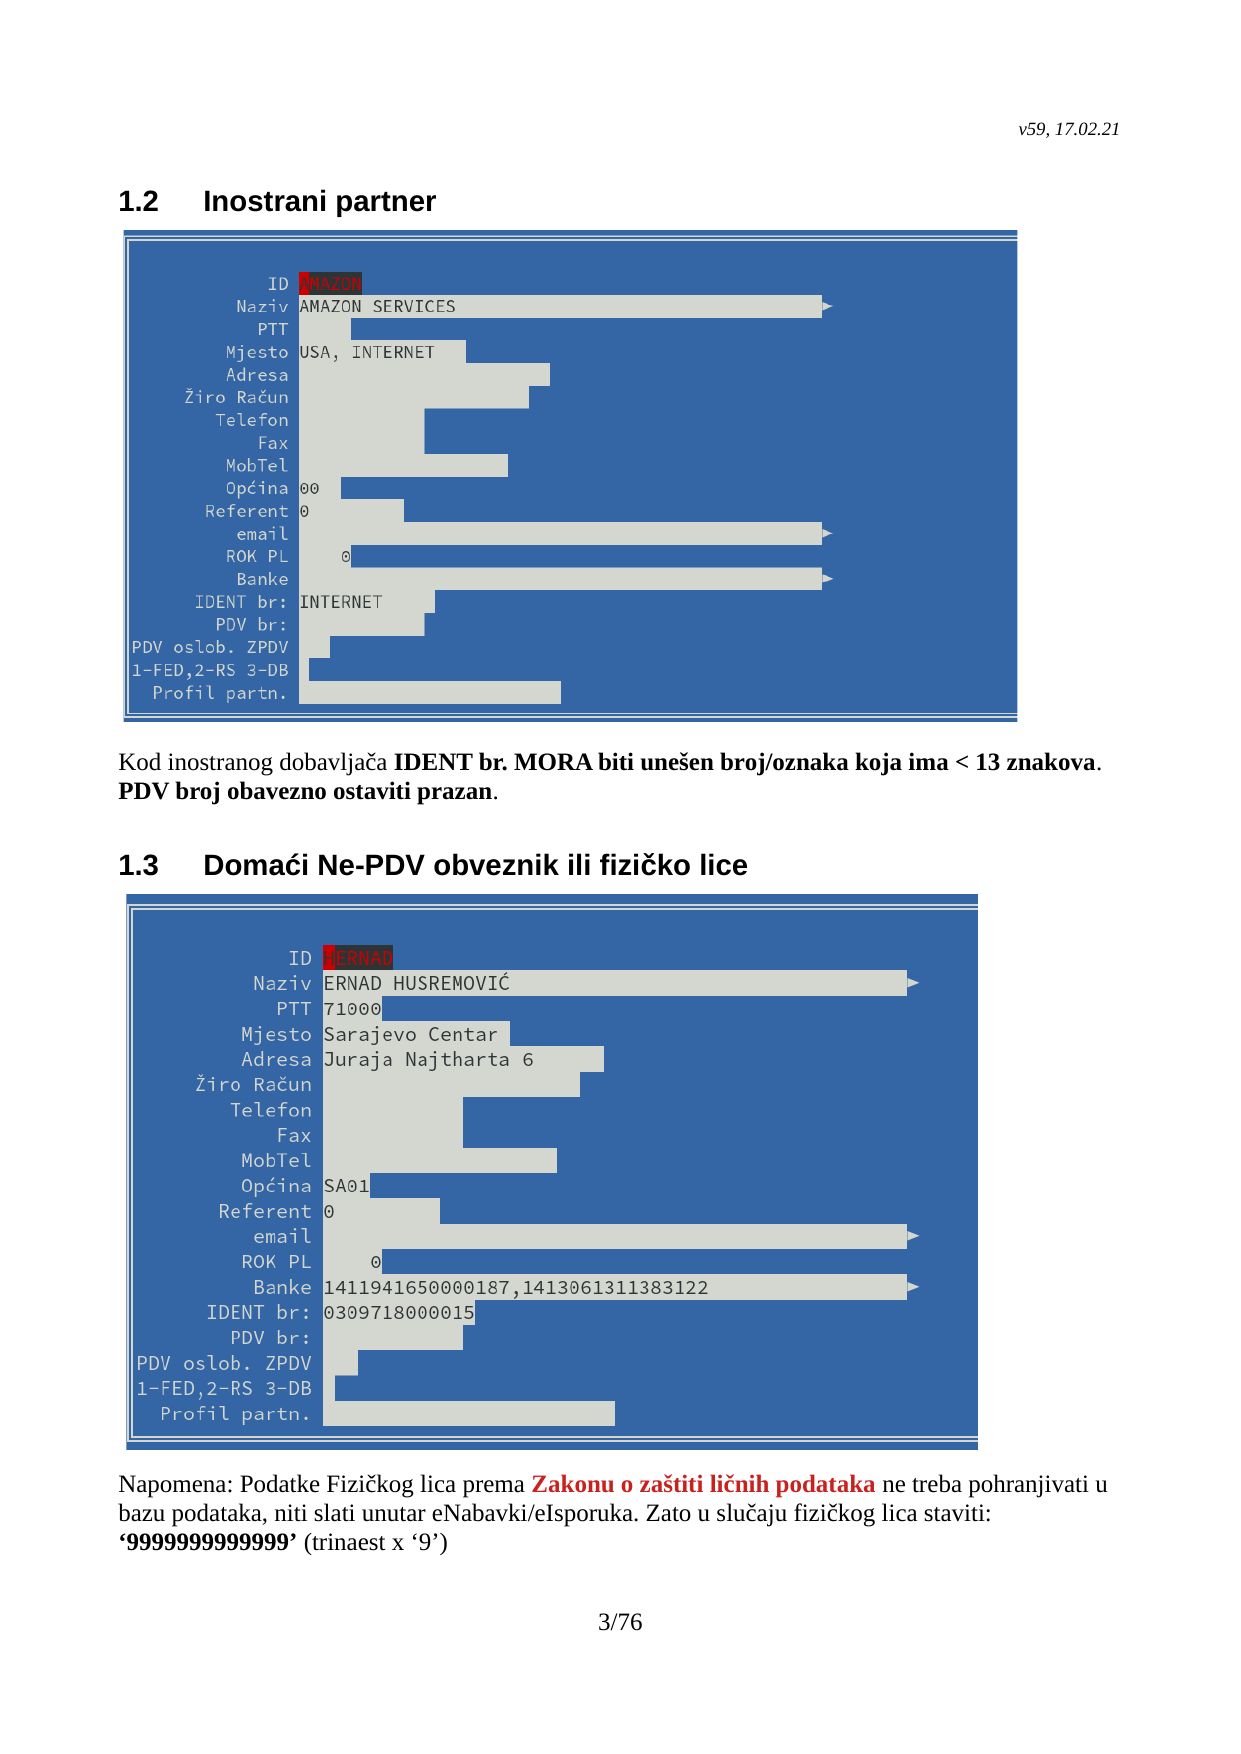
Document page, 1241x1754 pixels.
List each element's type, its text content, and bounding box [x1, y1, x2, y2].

text Kod inostranog dobavljača IDENT br. MORA biti unešen broj/oznaka koja ima < 13 znakova. [118, 747, 1122, 776]
subtitle Inostrani partner [118, 184, 1122, 217]
text PDV broj obavezno ostaviti prazan. [118, 776, 1122, 805]
subtitle Domaći Ne-PDV obveznik ili fizičko lice [118, 848, 1122, 882]
picture [126, 894, 978, 1450]
text Napomena: Podatke Fizičkog lica prema Zakonu o zaštiti ličnih podataka ne treba pohranjivati u bazu podataka, niti slati unutar eNabavki/eIsporuka. Zato u slučaju fizičkog lica staviti: ‘9999999999999’ (trinaest x ‘9’) [118, 1469, 1122, 1556]
picture [123, 230, 1018, 722]
